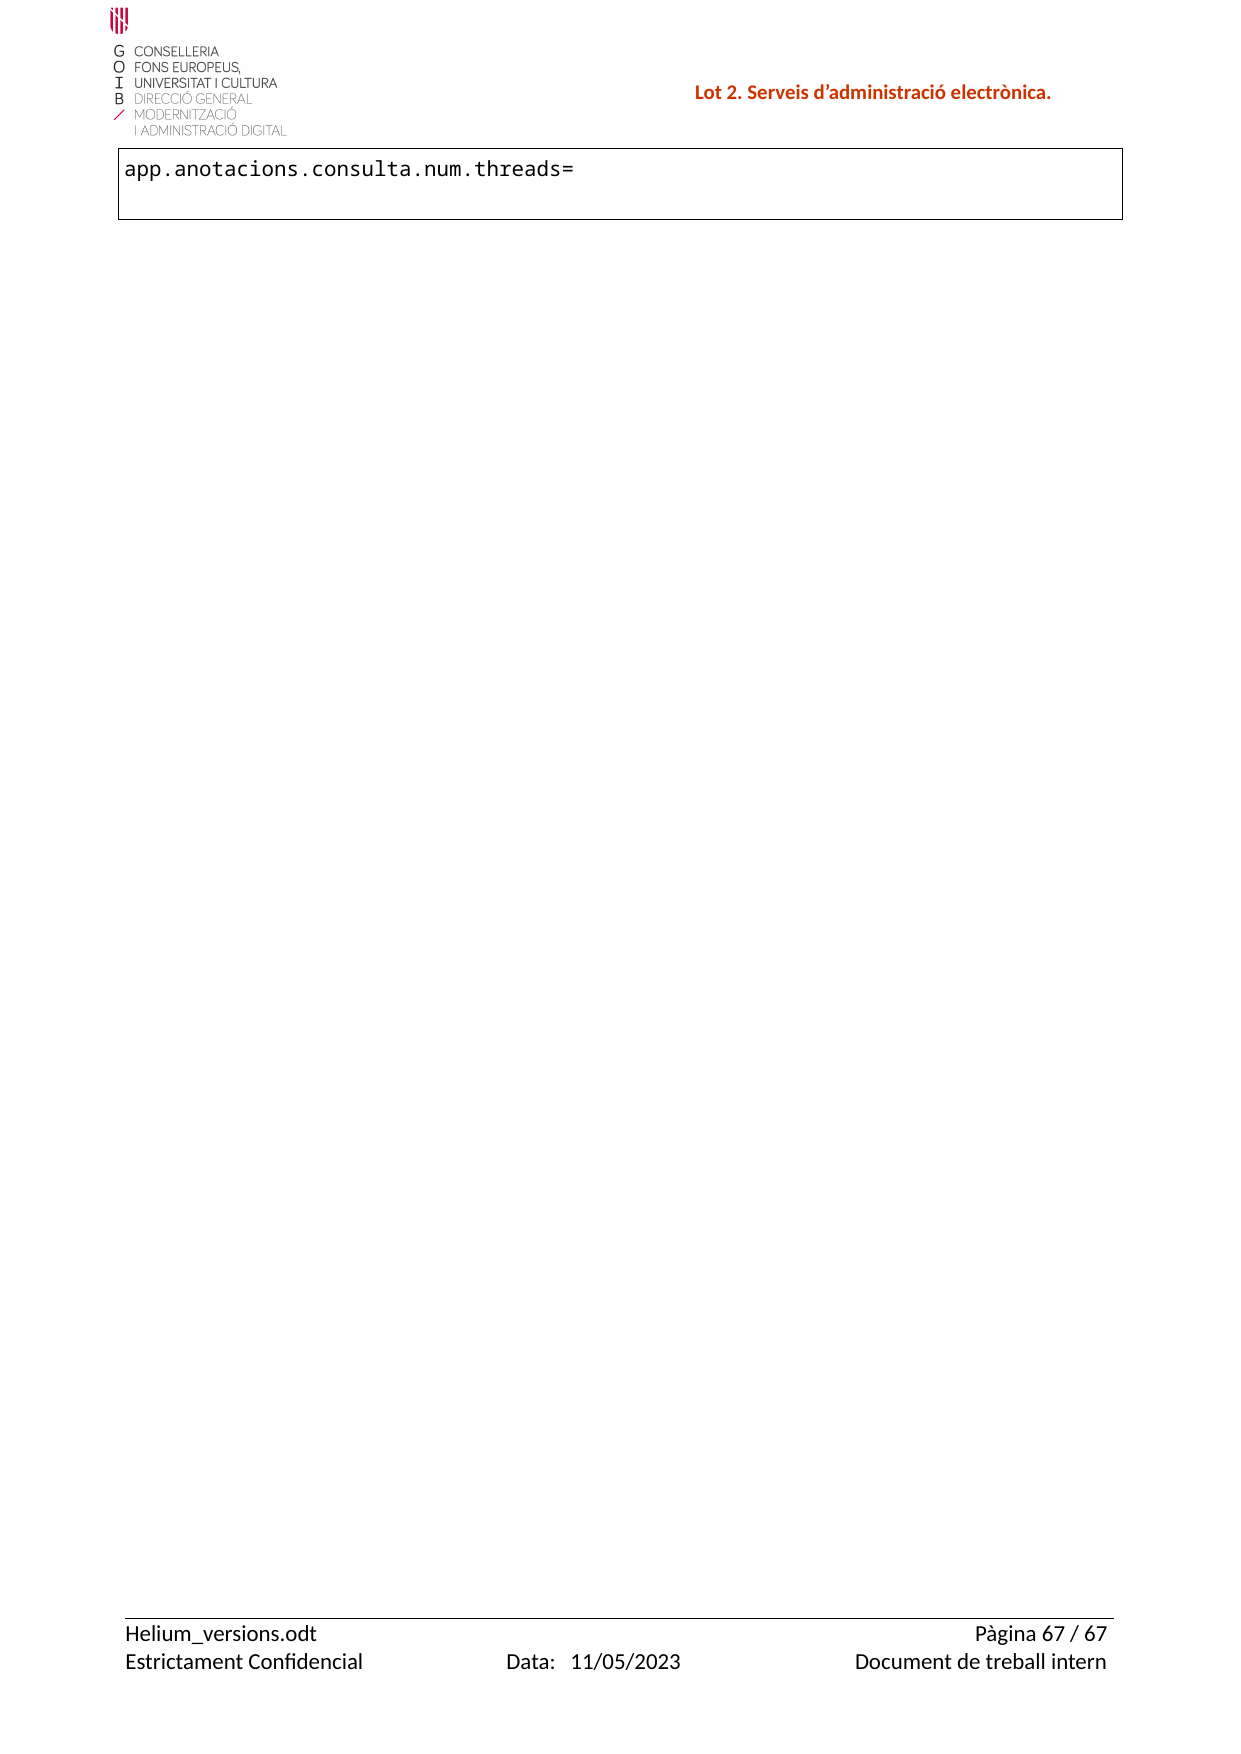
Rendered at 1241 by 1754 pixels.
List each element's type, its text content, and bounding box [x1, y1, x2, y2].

picture [100, 0, 297, 144]
table_header app.anotacions.consulta.num.threads= [119, 149, 1122, 219]
